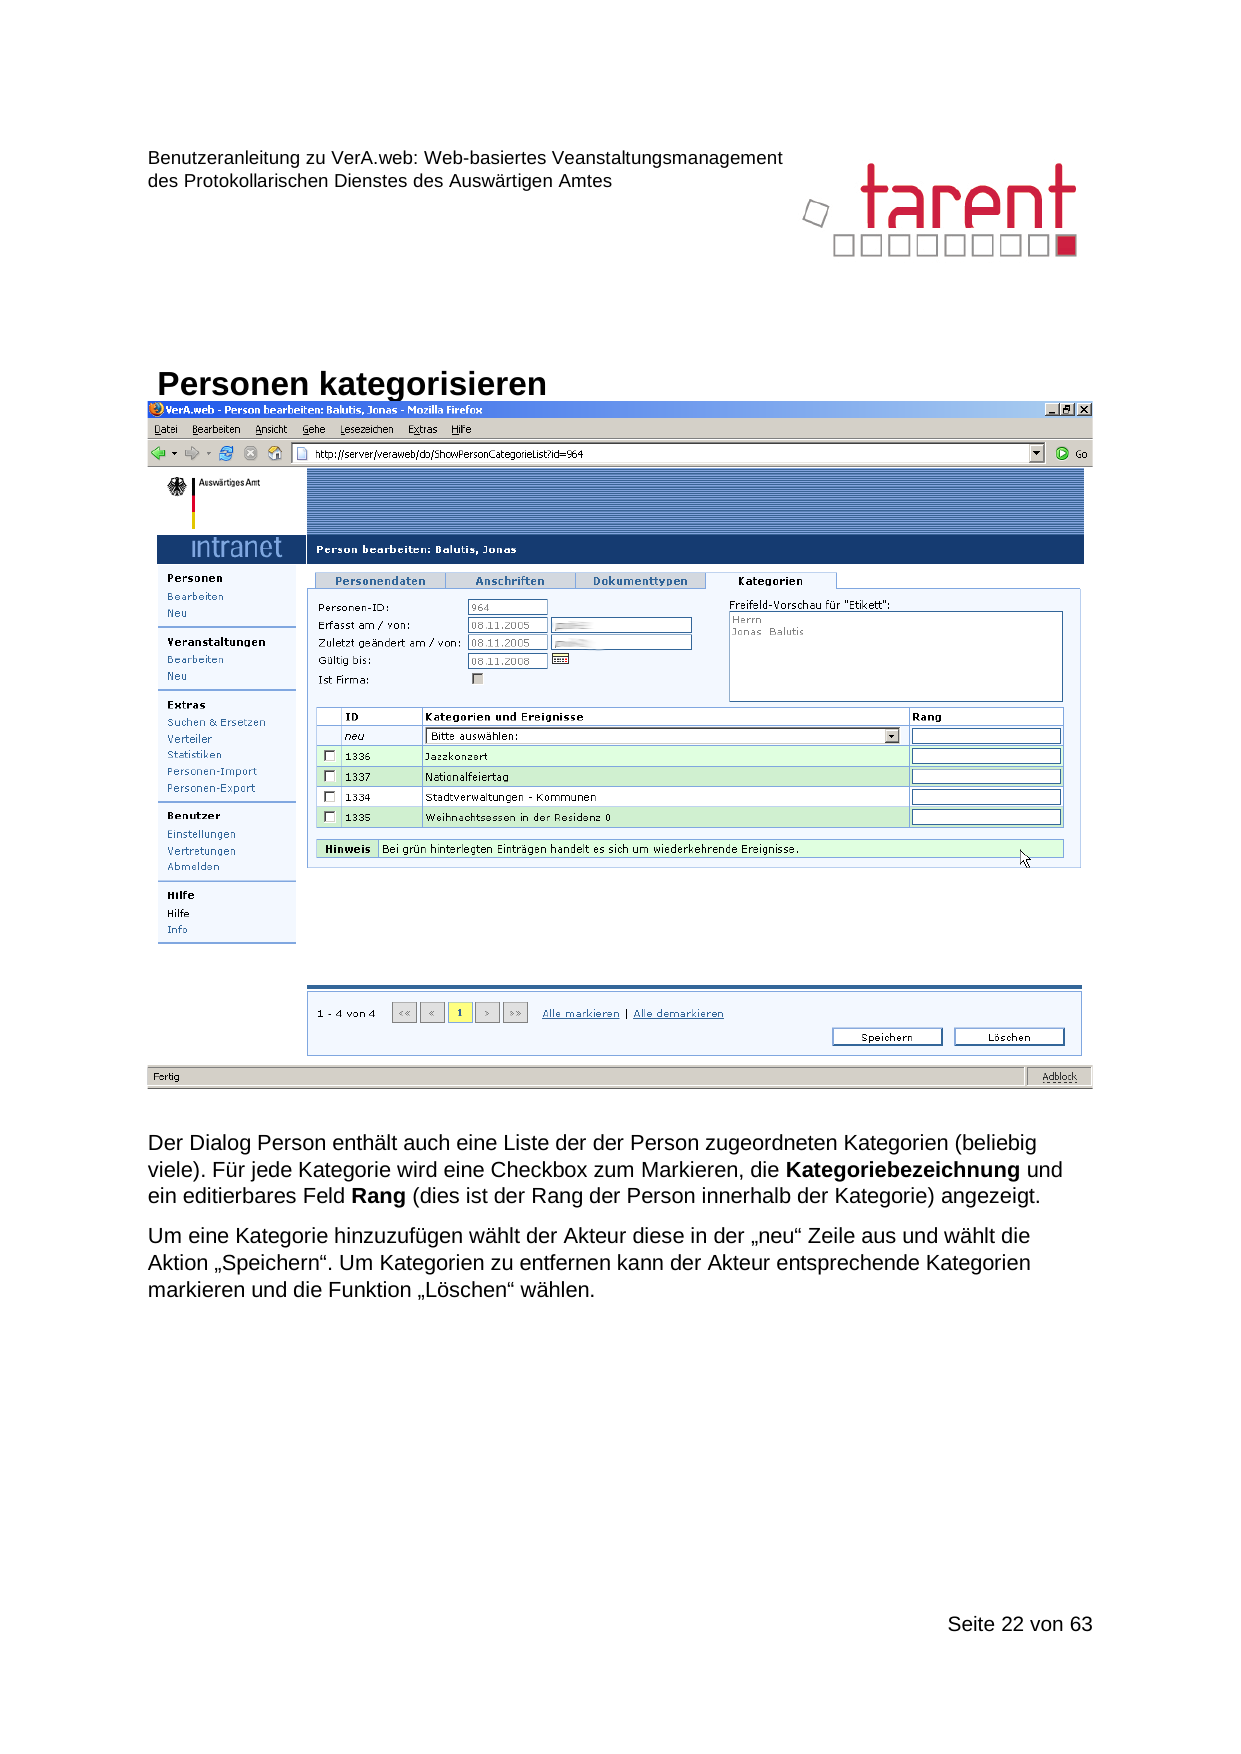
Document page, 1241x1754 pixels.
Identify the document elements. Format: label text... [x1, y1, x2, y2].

picture [147, 401, 1093, 1089]
subtitle Personen kategorisieren [148, 364, 1092, 401]
picture [790, 151, 1091, 268]
text Der Dialog Person enthält auch eine Liste der der Person zugeordneten Kategorien (beliebig viele). Für jede Kategorie wird eine Checkbox zum Markieren, die Kategoriebezeichnung und ein editierbares Feld Rang (dies ist der Rang der Person innerhalb der Kategorie) angezeigt. [148, 1130, 1092, 1208]
text Um eine Kategorie hinzuzufügen wählt der Akteur diese in der „neu“ Zeile aus und wählt die Aktion „Speichern“. Um Kategorien zu entfernen kann der Akteur entsprechende Kategorien markieren und die Funktion „Löschen“ wählen. [148, 1223, 1092, 1301]
